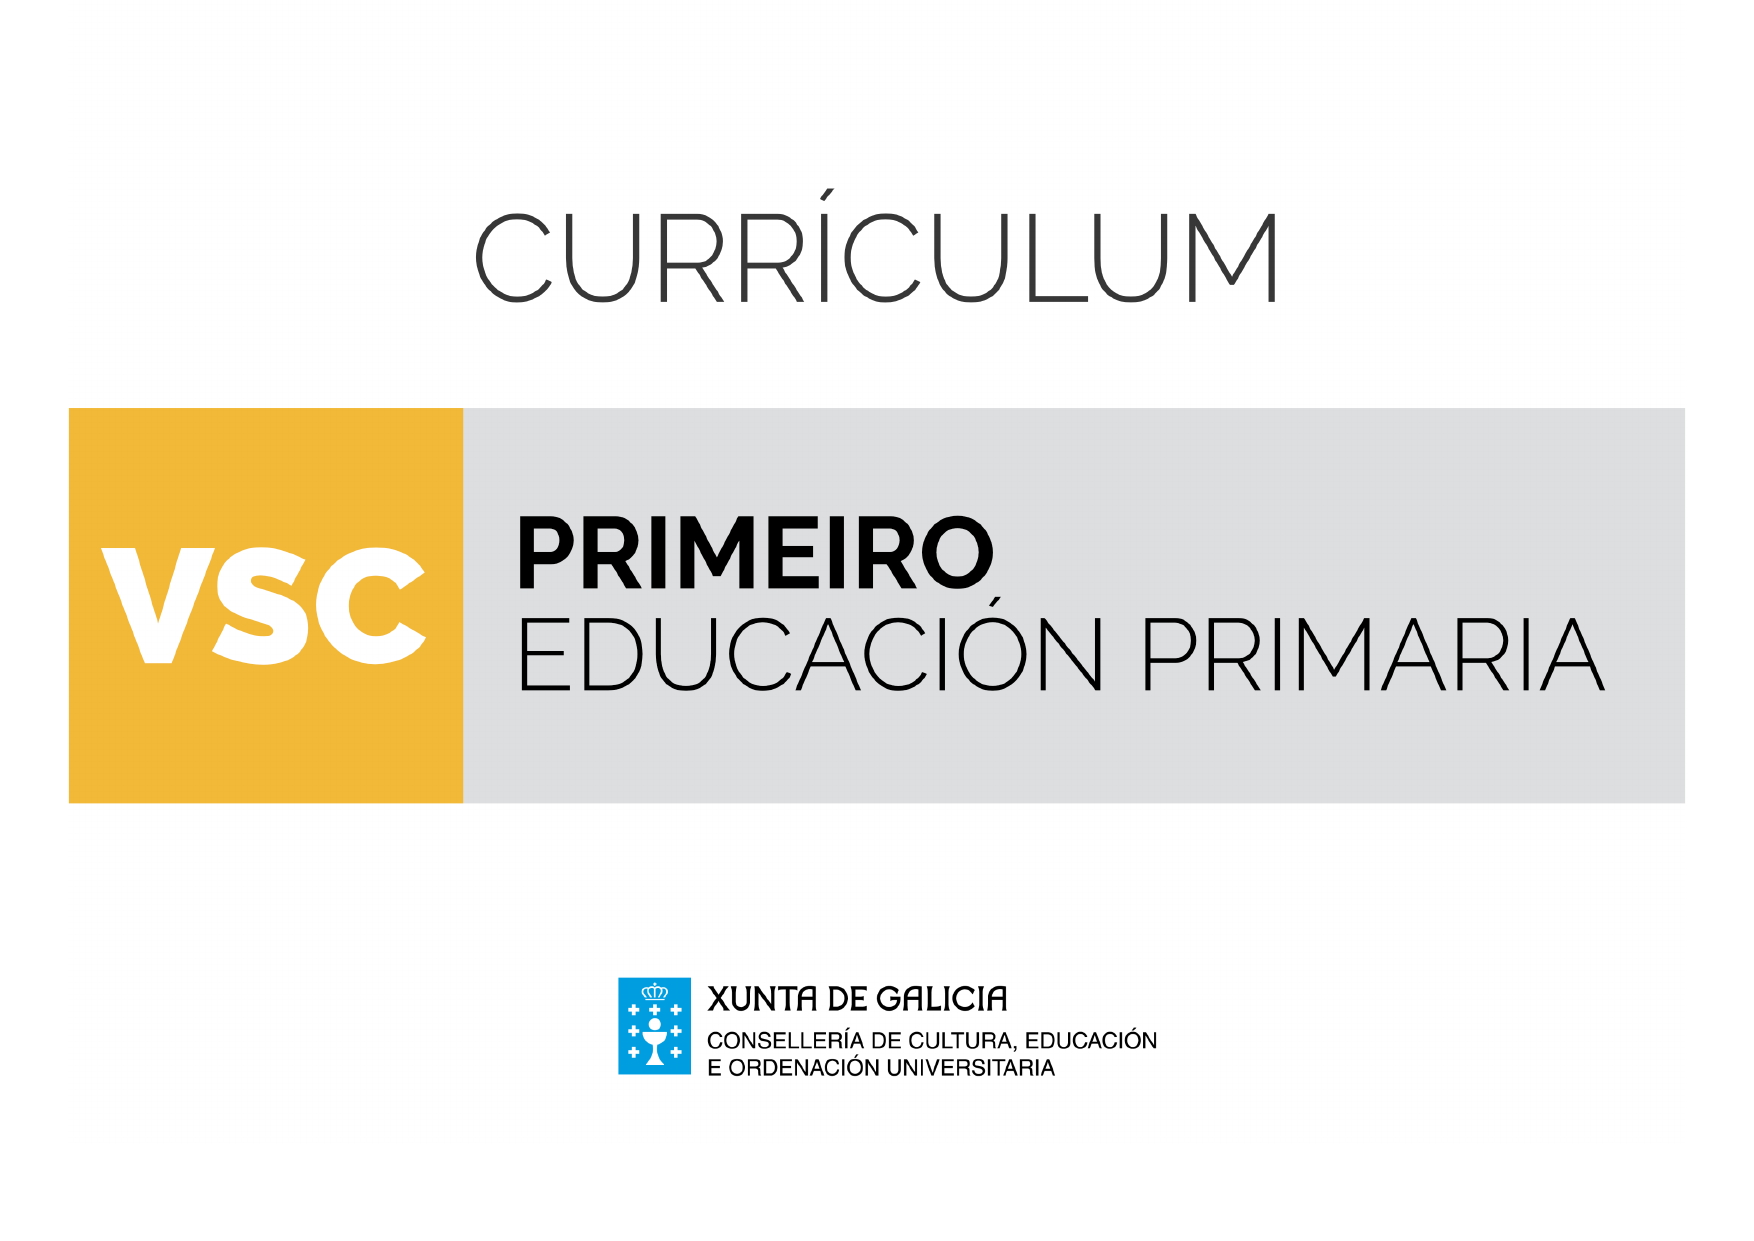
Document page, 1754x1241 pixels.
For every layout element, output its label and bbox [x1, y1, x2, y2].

picture [68, 0, 1686, 1143]
